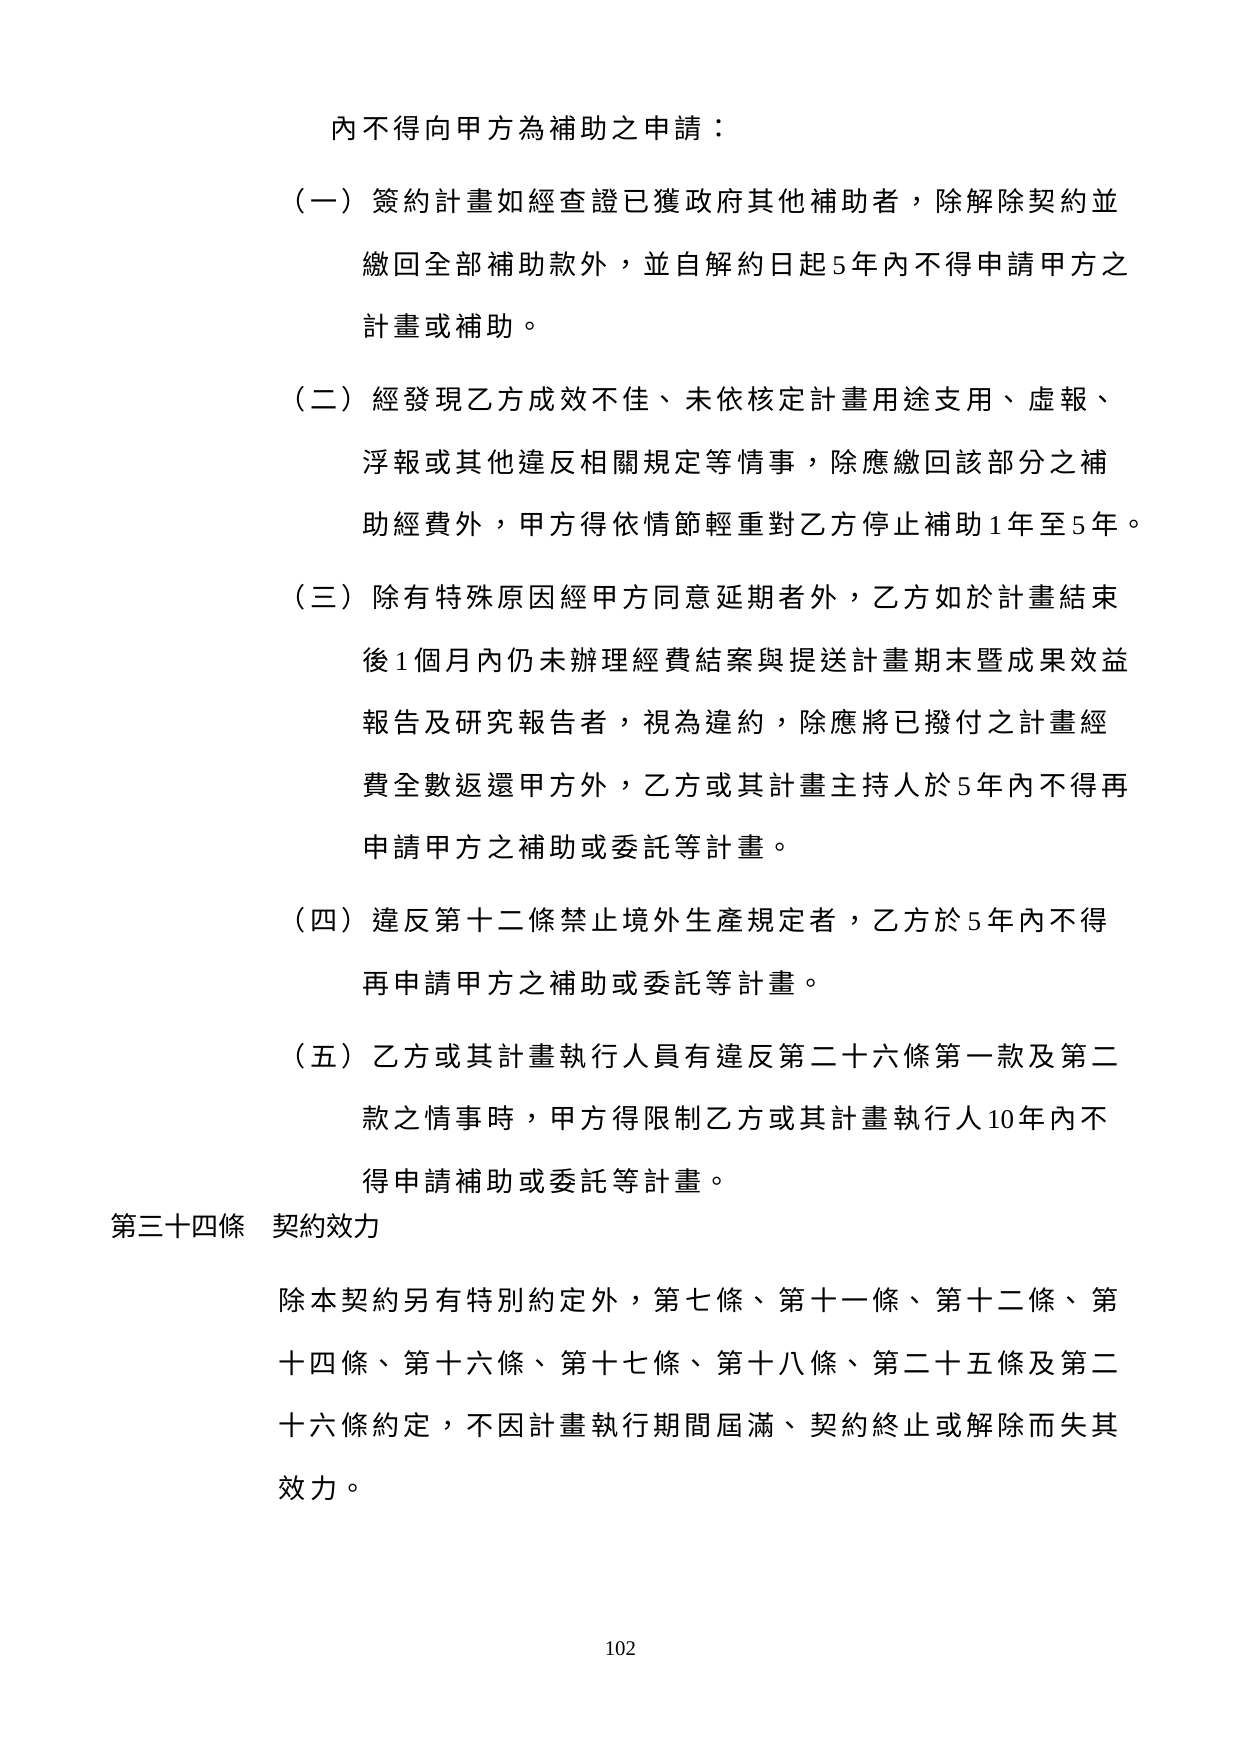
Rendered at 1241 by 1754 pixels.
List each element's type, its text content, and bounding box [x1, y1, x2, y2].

text （二）經發現乙方成效不佳、未依核定計畫用途支用、虛報、浮報或其他違反相關規定等情事，除應繳回該部分之補助經費外，甲方得依情節輕重對乙方停止補助1年至5年。 [272, 356, 1131, 544]
text 第三十四條 契約效力 [110, 1205, 1131, 1244]
text （四）違反第十二條禁止境外生產規定者，乙方於5年內不得再申請甲方之補助或委託等計畫。 [272, 877, 1131, 1002]
text 內不得向甲方為補助之申請： [272, 85, 1131, 148]
text 除本契約另有特別約定外，第七條、第十一條、第十二條、第十四條、第十六條、第十七條、第十八條、第二十五條及第二十六條約定，不因計畫執行期間屆滿、契約終止或解除而失其效力。 [272, 1257, 1131, 1507]
text （一）簽約計畫如經查證已獲政府其他補助者，除解除契約並繳回全部補助款外，並自解約日起5年內不得申請甲方之計畫或補助。 [272, 158, 1131, 346]
text （三）除有特殊原因經甲方同意延期者外，乙方如於計畫結束後1個月內仍未辦理經費結案與提送計畫期末暨成果效益報告及研究報告者，視為違約，除應將已撥付之計畫經費全數返還甲方外，乙方或其計畫主持人於5年內不得再申請甲方之補助或委託等計畫。 [272, 554, 1131, 867]
text （五）乙方或其計畫執行人員有違反第二十六條第一款及第二款之情事時，甲方得限制乙方或其計畫執行人10年內不得申請補助或委託等計畫。 [272, 1012, 1131, 1200]
